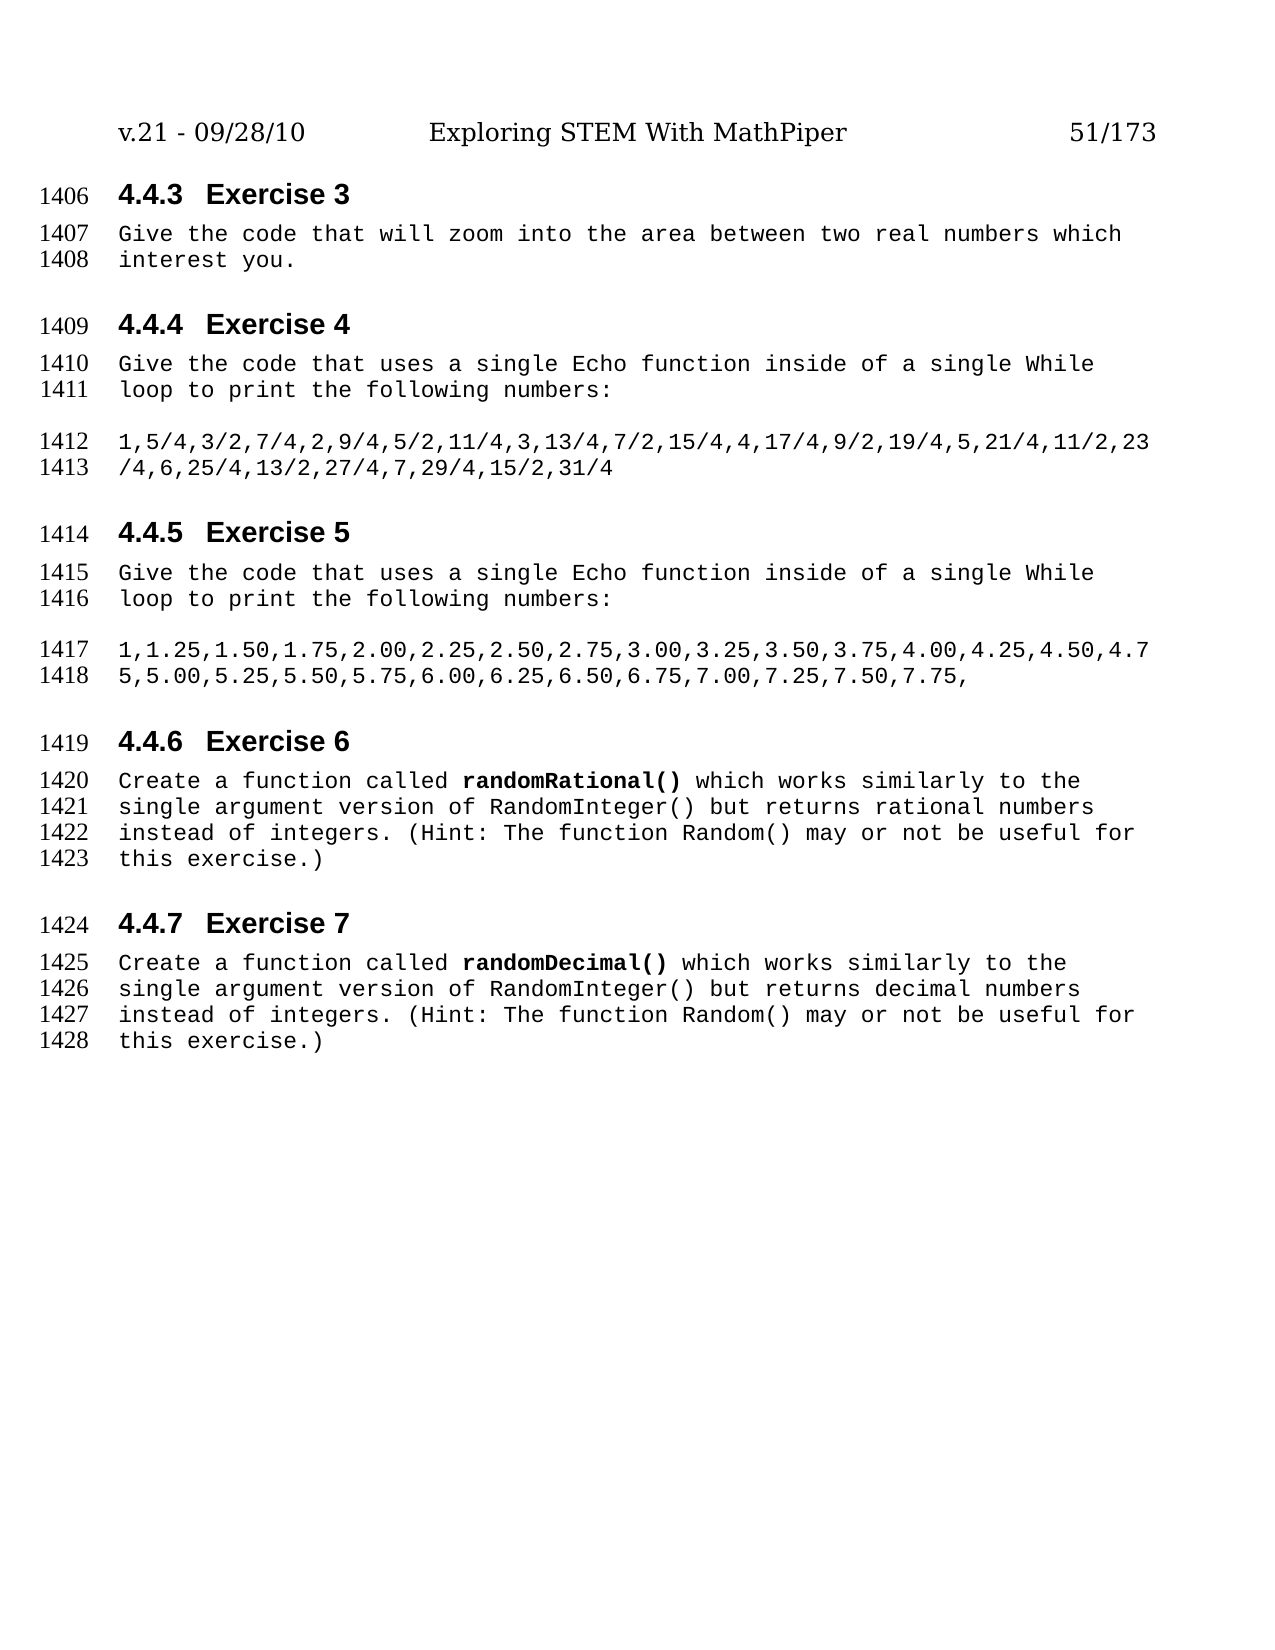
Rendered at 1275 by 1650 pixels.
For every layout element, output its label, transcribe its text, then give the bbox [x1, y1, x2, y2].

text 1,1.25,1.50,1.75,2.00,2.25,2.50,2.75,3.00,3.25,3.50,3.75,4.00,4.25,4.50,4.75,5.00,5.25,5.50,5.75,6.00,6.25,6.50,6.75,7.00,7.25,7.50,7.75, [118, 639, 1157, 691]
text Create a function called randomDecimal() which works similarly to the single argument version of RandomInteger() but returns decimal numbers instead of integers. (Hint: The function Random() may or not be useful for this exercise.) [118, 951, 1157, 1055]
subtitle Exercise 6 [118, 724, 1157, 757]
text Create a function called randomRational() which works similarly to the single argument version of RandomInteger() but returns rational numbers instead of integers. (Hint: The function Random() may or not be useful for this exercise.) [118, 769, 1157, 873]
subtitle Exercise 7 [118, 906, 1157, 939]
text Give the code that uses a single Echo function inside of a single While loop to print the following numbers: [118, 561, 1157, 613]
subtitle Exercise 4 [118, 307, 1157, 341]
text Give the code that will zoom into the area between two real numbers which interest you. [118, 222, 1157, 274]
subtitle Exercise 3 [118, 177, 1157, 210]
subtitle Exercise 5 [118, 515, 1157, 549]
text Give the code that uses a single Echo function inside of a single While loop to print the following numbers: [118, 353, 1157, 404]
text 1,5/4,3/2,7/4,2,9/4,5/2,11/4,3,13/4,7/2,15/4,4,17/4,9/2,19/4,5,21/4,11/2,23/4,6,25/4,13/2,27/4,7,29/4,15/2,31/4 [118, 431, 1157, 482]
